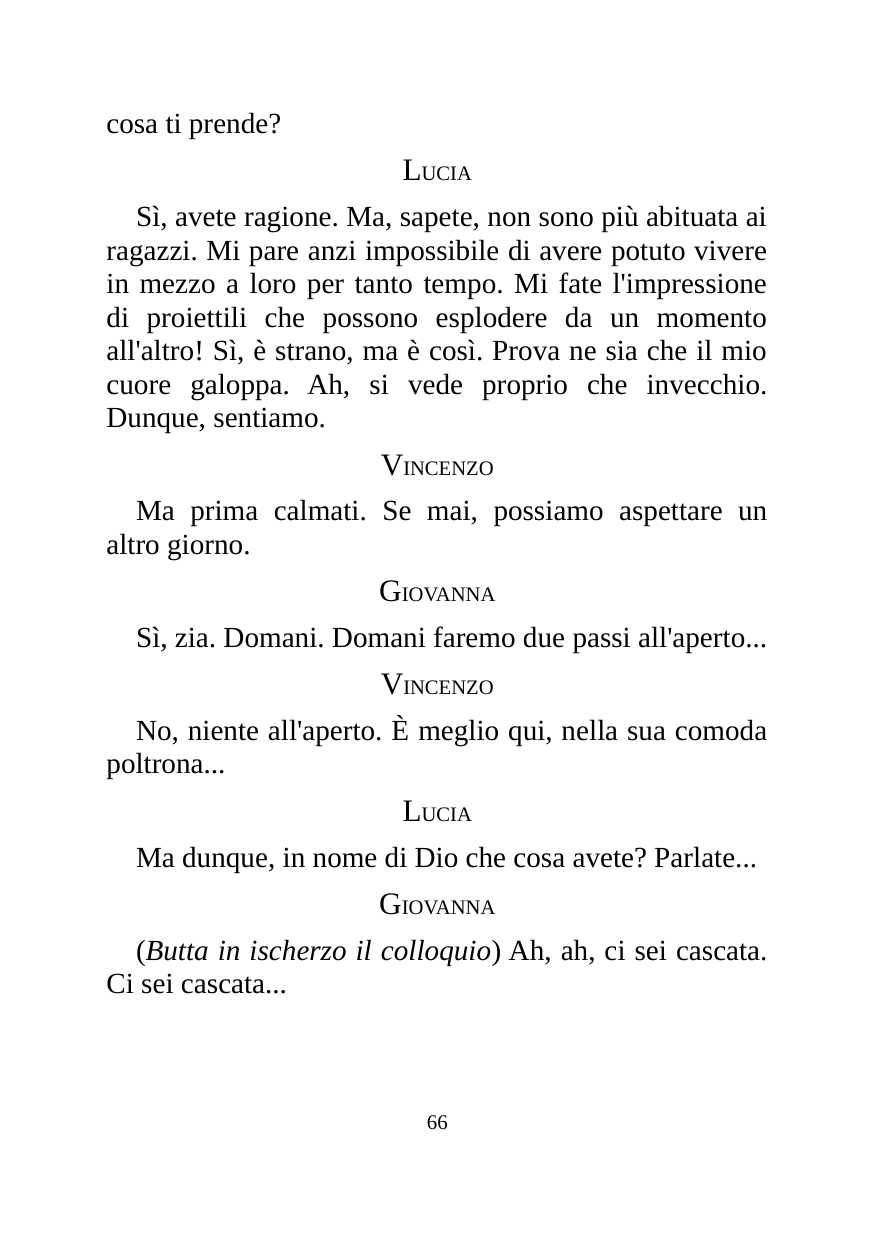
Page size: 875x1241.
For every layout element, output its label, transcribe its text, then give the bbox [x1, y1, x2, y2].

text Sì, avete ragione. Ma, sapete, non sono più abituata ai ragazzi. Mi pare anzi impossibile di avere potuto vivere in mezzo a loro per tanto tempo. Mi fate l'impressione di proiettili che possono esplodere da un momento all'altro! Sì, è strano, ma è così. Prova ne sia che il mio cuore galoppa. Ah, si vede proprio che invecchio. Dunque, sentiamo. [106, 199, 768, 434]
text Lucia [106, 792, 768, 828]
text Giovanna [106, 572, 768, 608]
text Ma dunque, in nome di Dio che cosa avete? Parlate... [106, 840, 768, 873]
text No, niente all'aperto. È meglio qui, nella sua comoda poltrona... [106, 713, 768, 780]
text Lucia [106, 152, 768, 187]
text Ma prima calmati. Se mai, possiamo aspettare un altro giorno. [106, 493, 768, 561]
text Giovanna [106, 885, 768, 921]
text cosa ti prende? [106, 106, 768, 140]
text Sì, zia. Domani. Domani faremo due passi all'aperto... [106, 620, 768, 654]
text Vincenzo [106, 665, 768, 701]
text (Butta in ischerzo il colloquio) Ah, ah, ci sei cascata. Ci sei cascata... [106, 933, 768, 1000]
text Vincenzo [106, 446, 768, 482]
